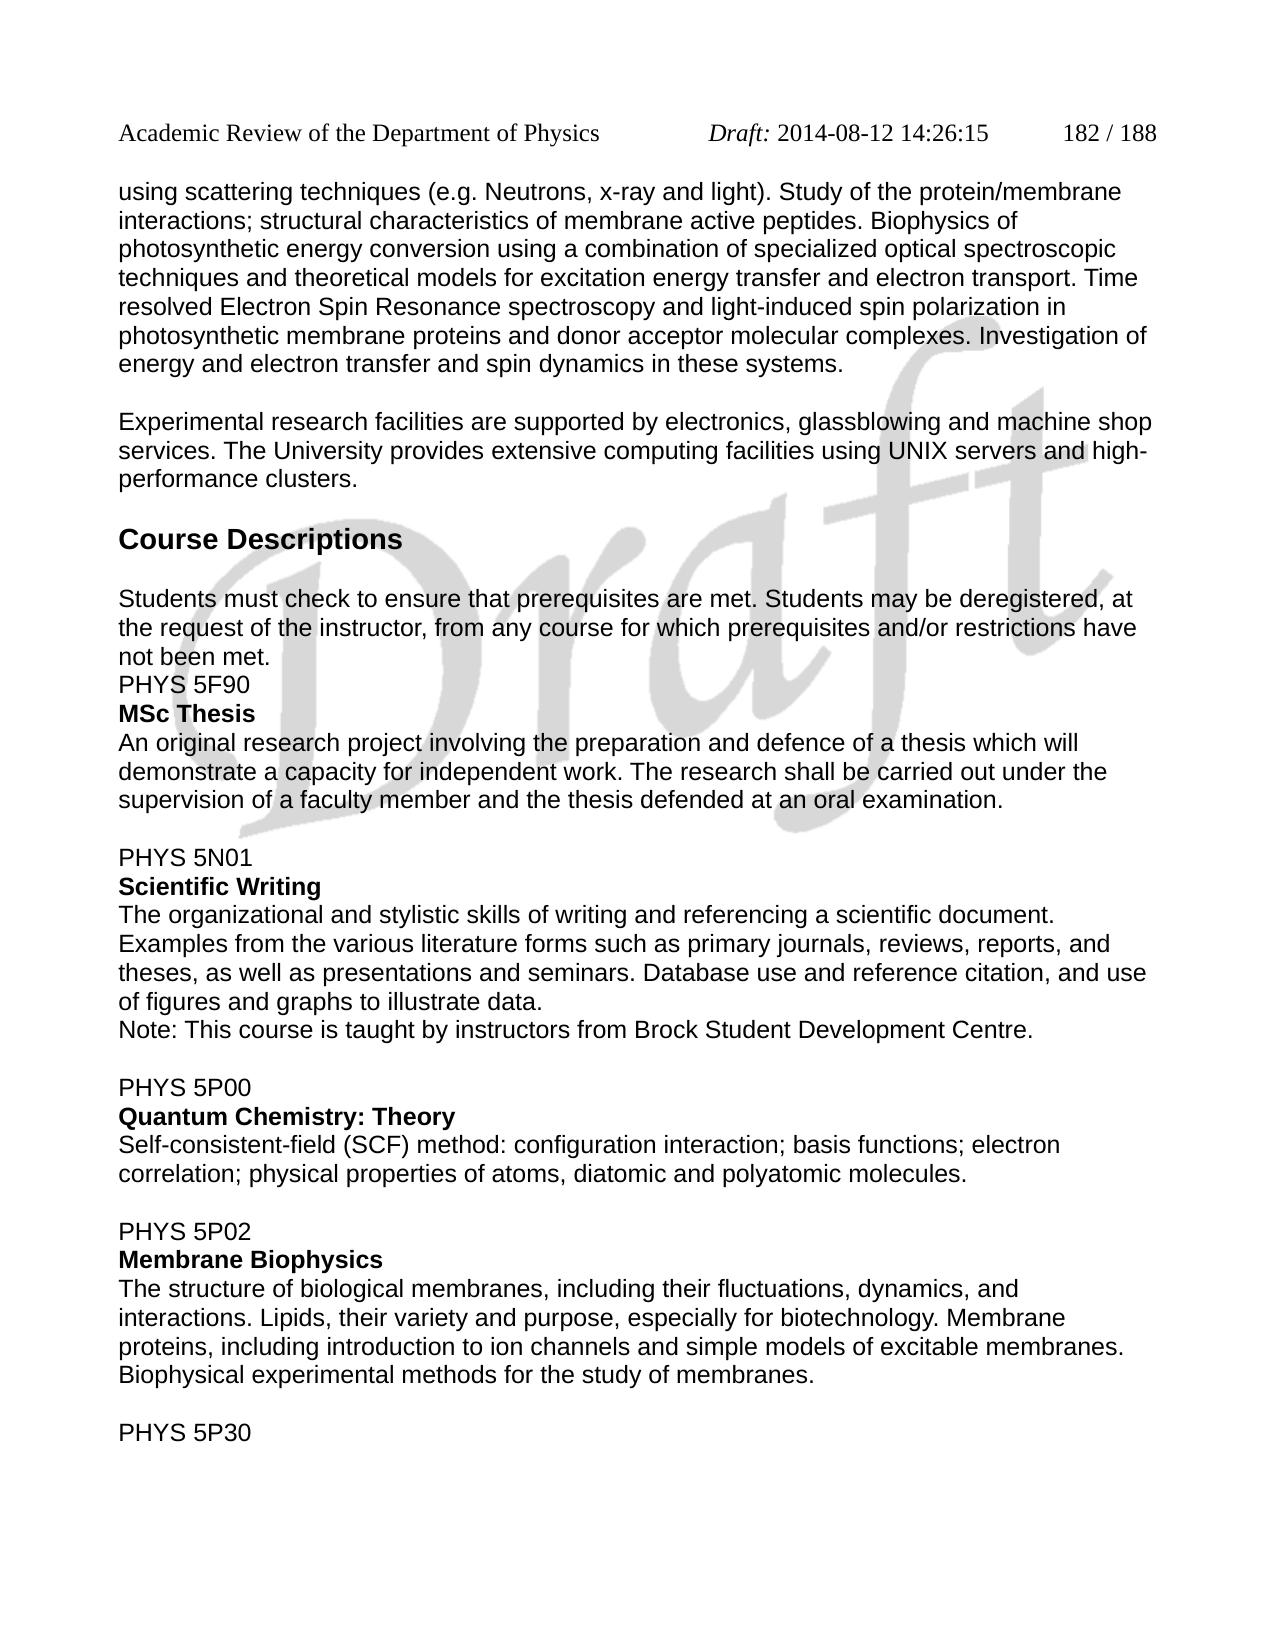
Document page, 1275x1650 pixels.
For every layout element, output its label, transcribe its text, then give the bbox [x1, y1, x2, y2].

picture [118, 118, 1157, 177]
text using scattering techniques (e.g. Neutrons, x-ray and light). Study of the protein/membrane interactions; structural characteristics of membrane active peptides. Biophysics of photosynthetic energy conversion using a combination of specialized optical spectroscopic techniques and theoretical models for excitation energy transfer and electron transport. Time resolved Electron Spin Resonance spectroscopy and light-induced spin polarization in photosynthetic membrane proteins and donor acceptor molecular complexes. Investigation of energy and electron transfer and spin dynamics in these systems. Experimental research facilities are supported by electronics, glassblowing and machine shop services. The University provides extensive computing facilities using UNIX servers and high-performance clusters. Course Descriptions Students must check to ensure that prerequisites are met. Students may be deregistered, at the request of the instructor, from any course for which prerequisites and/or restrictions have not been met. PHYS 5F90 MSc Thesis An original research project involving the preparation and defence of a thesis which will demonstrate a capacity for independent work. The research shall be carried out under the supervision of a faculty member and the thesis defended at an oral examination. PHYS 5N01 Scientific Writing The organizational and stylistic skills of writing and referencing a scientific document. Examples from the various literature forms such as primary journals, reviews, reports, and theses, as well as presentations and seminars. Database use and reference citation, and use of figures and graphs to illustrate data. Note: This course is taught by instructors from Brock Student Development Centre. PHYS 5P00 Quantum Chemistry: Theory Self-consistent-field (SCF) method: configuration interaction; basis functions; electron correlation; physical properties of atoms, diatomic and polyatomic molecules. PHYS 5P02 Membrane Biophysics The structure of biological membranes, including their fluctuations, dynamics, and interactions. Lipids, their variety and purpose, especially for biotechnology. Membrane proteins, including introduction to ion channels and simple models of excitable membranes. Biophysical experimental methods for the study of membranes. PHYS 5P30 [118, 177, 1157, 1447]
picture [118, 1447, 1157, 1532]
